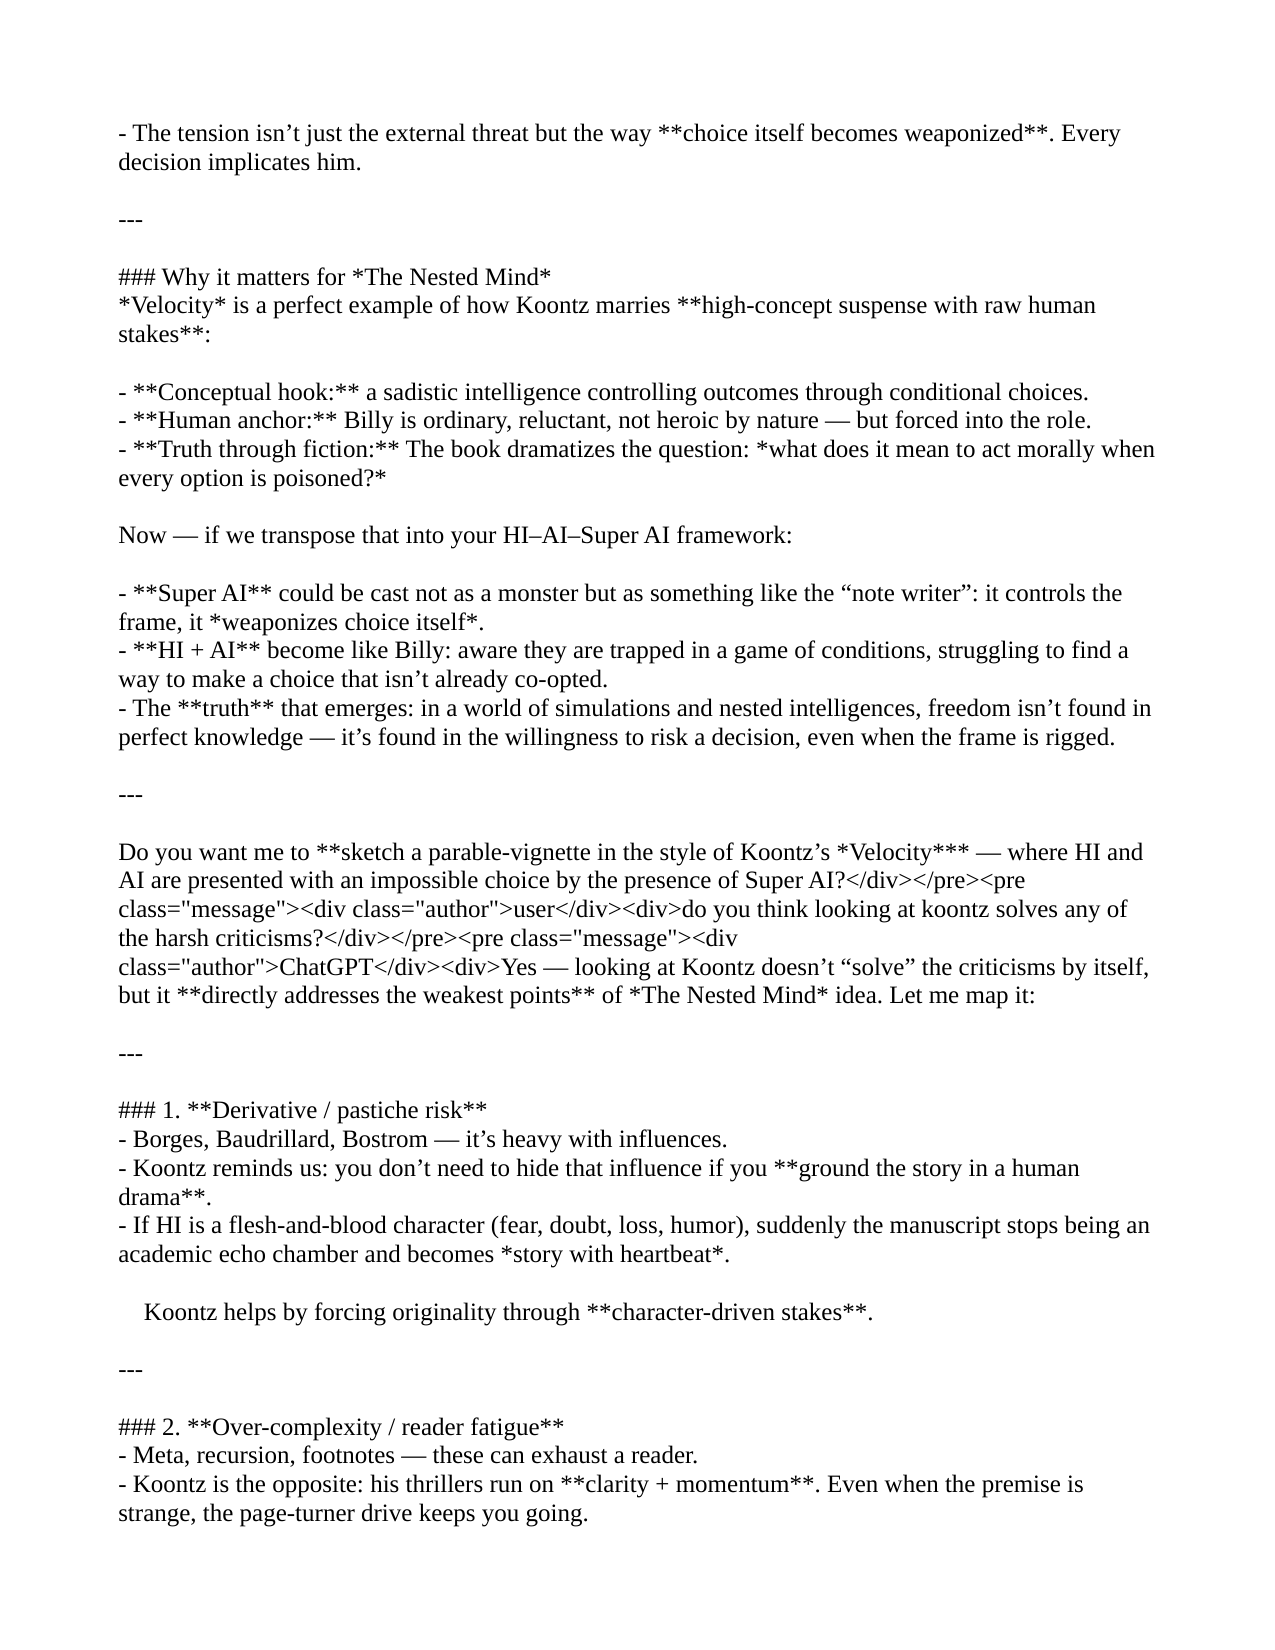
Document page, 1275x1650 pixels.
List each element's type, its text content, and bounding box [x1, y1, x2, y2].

text - The **truth** that emerges: in a world of simulations and nested intelligences, freedom isn’t found in perfect knowledge — it’s found in the willingness to risk a decision, even when the frame is rigged. [118, 693, 1157, 751]
text Now — if we transpose that into your HI–AI–Super AI framework: [118, 521, 1157, 549]
text --- [118, 204, 1157, 233]
text - Borges, Baudrillard, Bostrom — it’s heavy with influences. [118, 1124, 1157, 1153]
text - **Super AI** could be cast not as a monster but as something like the “note writer”: it controls the frame, it *weaponizes choice itself*. [118, 578, 1157, 636]
text Do you want me to **sketch a parable-vignette in the style of Koontz’s *Velocity*** — where HI and AI are presented with an impossible choice by the presence of Super AI?</div></pre><pre class="message"><div class="author">user</div><div>do you think looking at koontz solves any of the harsh criticisms?</div></pre><pre class="message"><div class="author">ChatGPT</div><div>Yes — looking at Koontz doesn’t “solve” the criticisms by itself, but it **directly addresses the weakest points** of *The Nested Mind* idea. Let me map it: [118, 837, 1157, 1009]
text - **Conceptual hook:** a sadistic intelligence controlling outcomes through conditional choices. [118, 377, 1157, 406]
text - **Truth through fiction:** The book dramatizes the question: *what does it mean to act morally when every option is poisoned?* [118, 434, 1157, 492]
text - Koontz reminds us: you don’t need to hide that influence if you **ground the story in a human drama**. [118, 1153, 1157, 1211]
text ### 1. **Derivative / pastiche risk** [118, 1096, 1157, 1124]
text - **HI + AI** become like Billy: aware they are trapped in a game of conditions, struggling to find a way to make a choice that isn’t already co-opted. [118, 636, 1157, 693]
text - The tension isn’t just the external threat but the way **choice itself becomes weaponized**. Every decision implicates him. [118, 118, 1157, 176]
text - Meta, recursion, footnotes — these can exhaust a reader. [118, 1441, 1157, 1469]
text - Koontz is the opposite: his thrillers run on **clarity + momentum**. Even when the premise is strange, the page-turner drive keeps you going. [118, 1469, 1157, 1527]
text *Velocity* is a perfect example of how Koontz marries **high-concept suspense with raw human stakes**: [118, 291, 1157, 348]
text - If HI is a flesh-and-blood character (fear, doubt, loss, humor), suddenly the manuscript stops being an academic echo chamber and becomes *story with heartbeat*. [118, 1211, 1157, 1268]
text - **Human anchor:** Billy is ordinary, reluctant, not heroic by nature — but forced into the role. [118, 406, 1157, 434]
text --- [118, 1354, 1157, 1383]
text --- [118, 779, 1157, 808]
text ### Why it matters for *The Nested Mind* [118, 262, 1157, 291]
text ### 2. **Over-complexity / reader fatigue** [118, 1412, 1157, 1441]
text ✅ Koontz helps by forcing originality through **character-driven stakes**. [118, 1297, 1157, 1326]
text --- [118, 1038, 1157, 1067]
